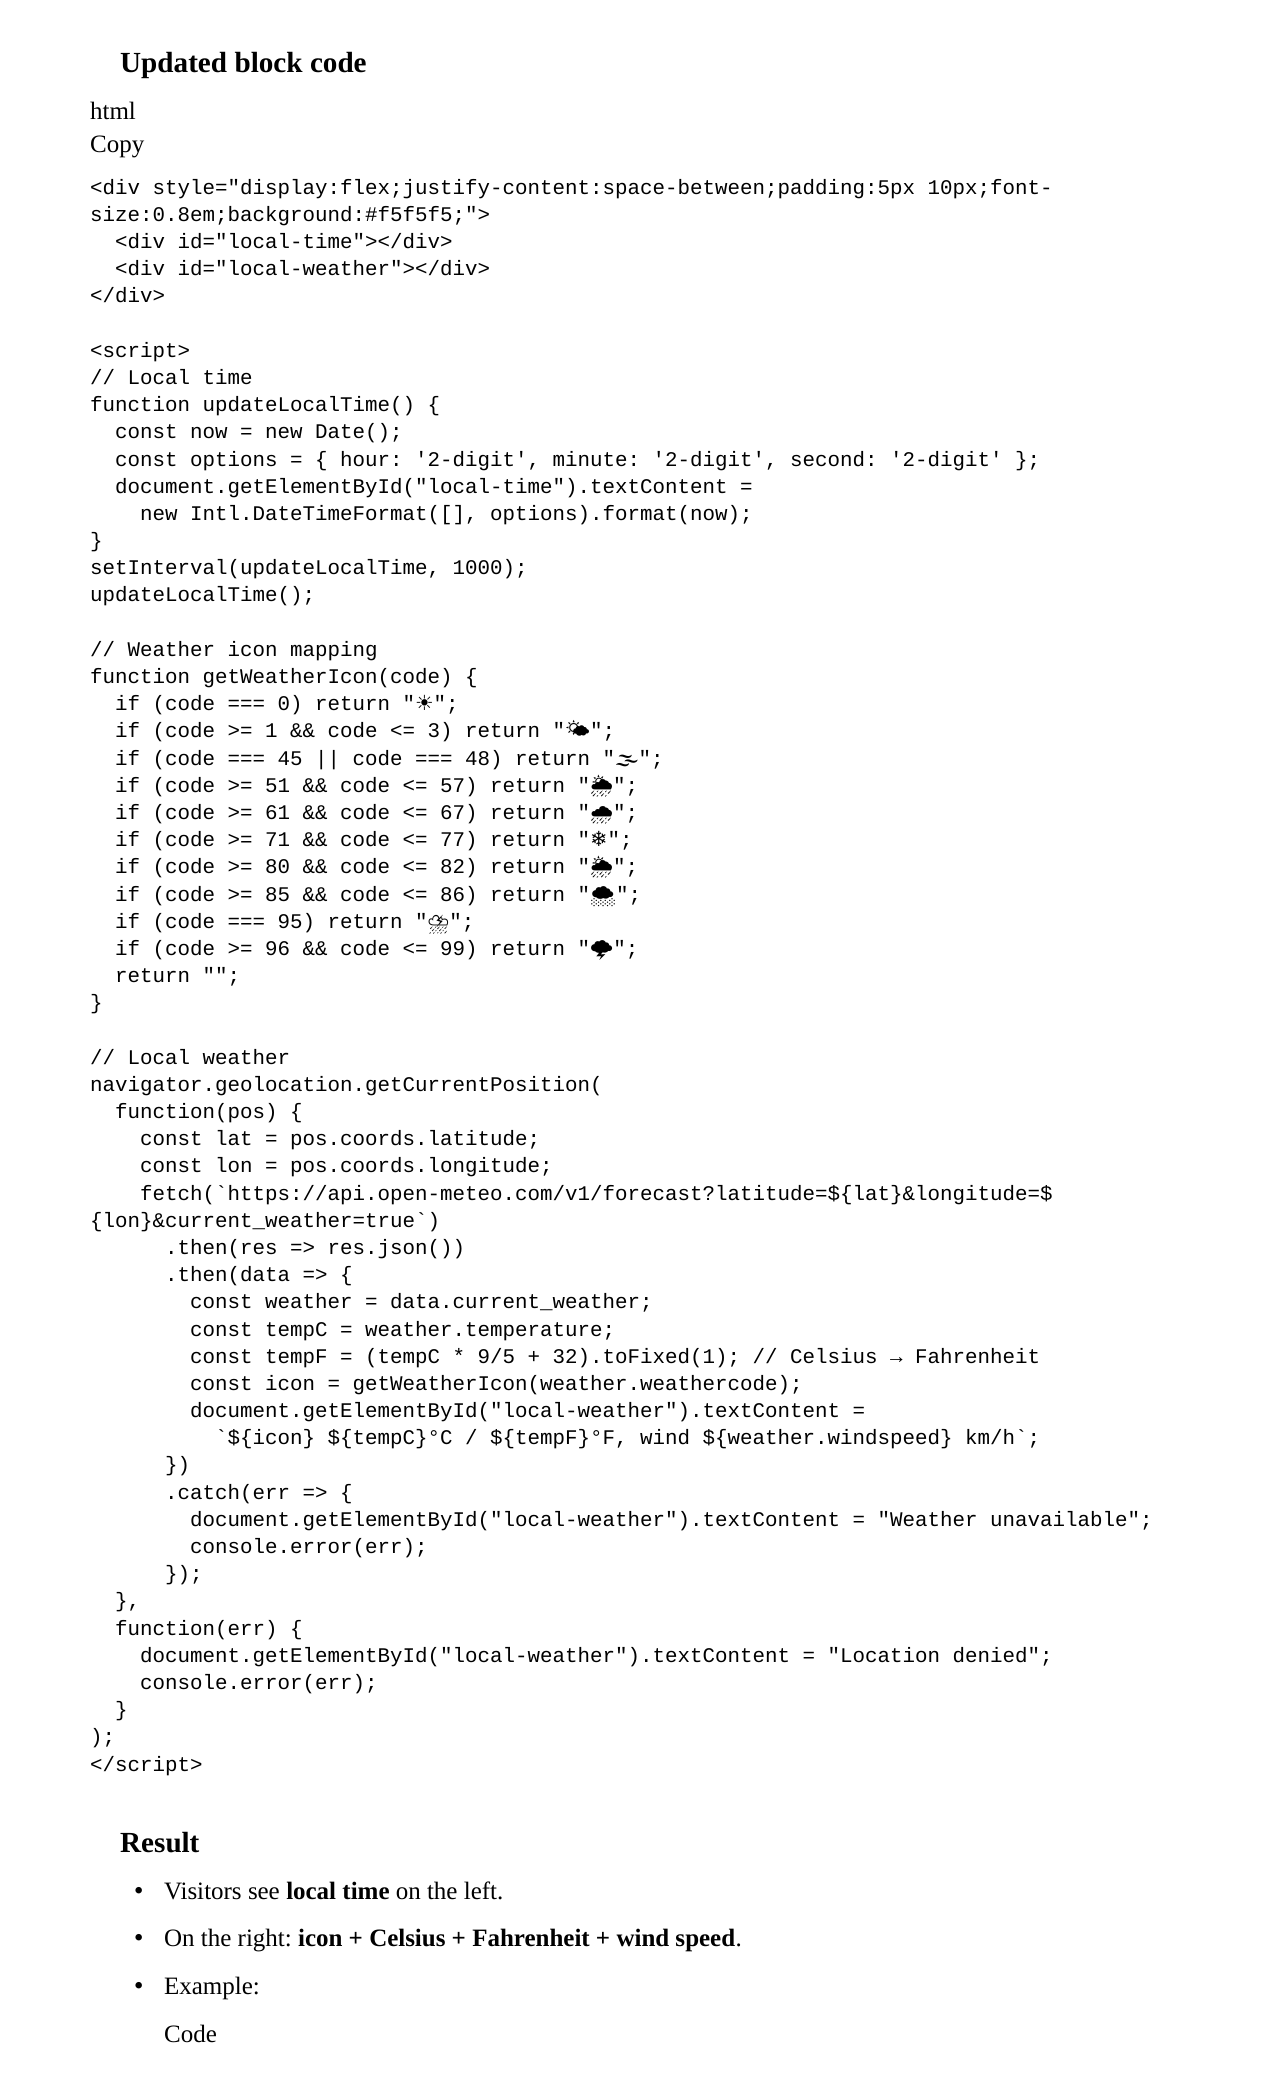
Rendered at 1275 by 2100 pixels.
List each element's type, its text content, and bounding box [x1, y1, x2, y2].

text if (code >= 61 && code <= 67) return "🌧️"; [90, 802, 1230, 826]
text }, [90, 1590, 1230, 1614]
text .then(data => { [90, 1264, 1230, 1288]
text // Local time [90, 367, 1230, 391]
list Code [134, 2019, 1230, 2047]
text // Local weather [90, 1047, 1230, 1070]
text .catch(err => { [90, 1482, 1230, 1505]
text if (code >= 71 && code <= 77) return "❄️"; [90, 829, 1230, 853]
text const tempF = (tempC * 9/5 + 32).toFixed(1); // Celsius → Fahrenheit [90, 1346, 1230, 1369]
text if (code >= 51 && code <= 57) return "🌦️"; [90, 775, 1230, 798]
text </script> [90, 1753, 1230, 1777]
subtitle ✅ Updated block code [90, 45, 1230, 78]
text }) [90, 1454, 1230, 1478]
text Copy [90, 129, 1230, 158]
text </div> [90, 285, 1230, 309]
text ); [90, 1726, 1230, 1750]
list On the right: icon + Celsius + Fahrenheit + wind speed. [134, 1923, 1230, 1952]
text console.error(err); [90, 1536, 1230, 1560]
text function updateLocalTime() { [90, 394, 1230, 418]
text // Weather icon mapping [90, 639, 1230, 662]
text if (code === 95) return "⛈️"; [90, 911, 1230, 934]
text return ""; [90, 965, 1230, 989]
text <div id="local-weather"></div> [90, 258, 1230, 282]
text function(pos) { [90, 1101, 1230, 1125]
list Visitors see local time on the left. [134, 1876, 1230, 1904]
text updateLocalTime(); [90, 584, 1230, 608]
text } [90, 530, 1230, 554]
text const tempC = weather.temperature; [90, 1318, 1230, 1342]
text html [90, 96, 1230, 125]
text const lat = pos.coords.latitude; [90, 1128, 1230, 1152]
text fetch(`https://api.open-meteo.com/v1/forecast?latitude=${lat}&longitude=${lon}&current_weather=true`) [90, 1183, 1230, 1233]
text .then(res => res.json()) [90, 1237, 1230, 1261]
text new Intl.DateTimeFormat([], options).format(now); [90, 503, 1230, 527]
text document.getElementById("local-weather").textContent = "Location denied"; [90, 1645, 1230, 1668]
text } [90, 992, 1230, 1016]
text document.getElementById("local-weather").textContent = "Weather unavailable"; [90, 1509, 1230, 1532]
text document.getElementById("local-time").textContent = [90, 476, 1230, 499]
text if (code >= 96 && code <= 99) return "🌩️"; [90, 938, 1230, 962]
text `${icon} ${tempC}°C / ${tempF}°F, wind ${weather.windspeed} km/h`; [90, 1427, 1230, 1451]
subtitle ✨ Result [90, 1825, 1230, 1858]
text <div style="display:flex;justify-content:space-between;padding:5px 10px;font-size:0.8em;background:#f5f5f5;"> [90, 177, 1230, 227]
text if (code >= 80 && code <= 82) return "🌦️"; [90, 856, 1230, 880]
text if (code === 0) return "☀️"; [90, 693, 1230, 717]
text function getWeatherIcon(code) { [90, 666, 1230, 690]
list Example: [134, 1971, 1230, 2000]
text }); [90, 1563, 1230, 1587]
text <script> [90, 340, 1230, 363]
text navigator.geolocation.getCurrentPosition( [90, 1074, 1230, 1097]
text <div id="local-time"></div> [90, 231, 1230, 255]
text function(err) { [90, 1618, 1230, 1641]
text const lon = pos.coords.longitude; [90, 1155, 1230, 1179]
text const options = { hour: '2-digit', minute: '2-digit', second: '2-digit' }; [90, 448, 1230, 472]
text console.error(err); [90, 1672, 1230, 1696]
text if (code >= 1 && code <= 3) return "🌤️"; [90, 720, 1230, 744]
text document.getElementById("local-weather").textContent = [90, 1400, 1230, 1424]
text if (code === 45 || code === 48) return "🌫️"; [90, 748, 1230, 771]
text const weather = data.current_weather; [90, 1291, 1230, 1315]
text } [90, 1699, 1230, 1723]
text if (code >= 85 && code <= 86) return "🌨️"; [90, 883, 1230, 907]
text setInterval(updateLocalTime, 1000); [90, 557, 1230, 581]
text const icon = getWeatherIcon(weather.weathercode); [90, 1373, 1230, 1397]
text const now = new Date(); [90, 421, 1230, 445]
